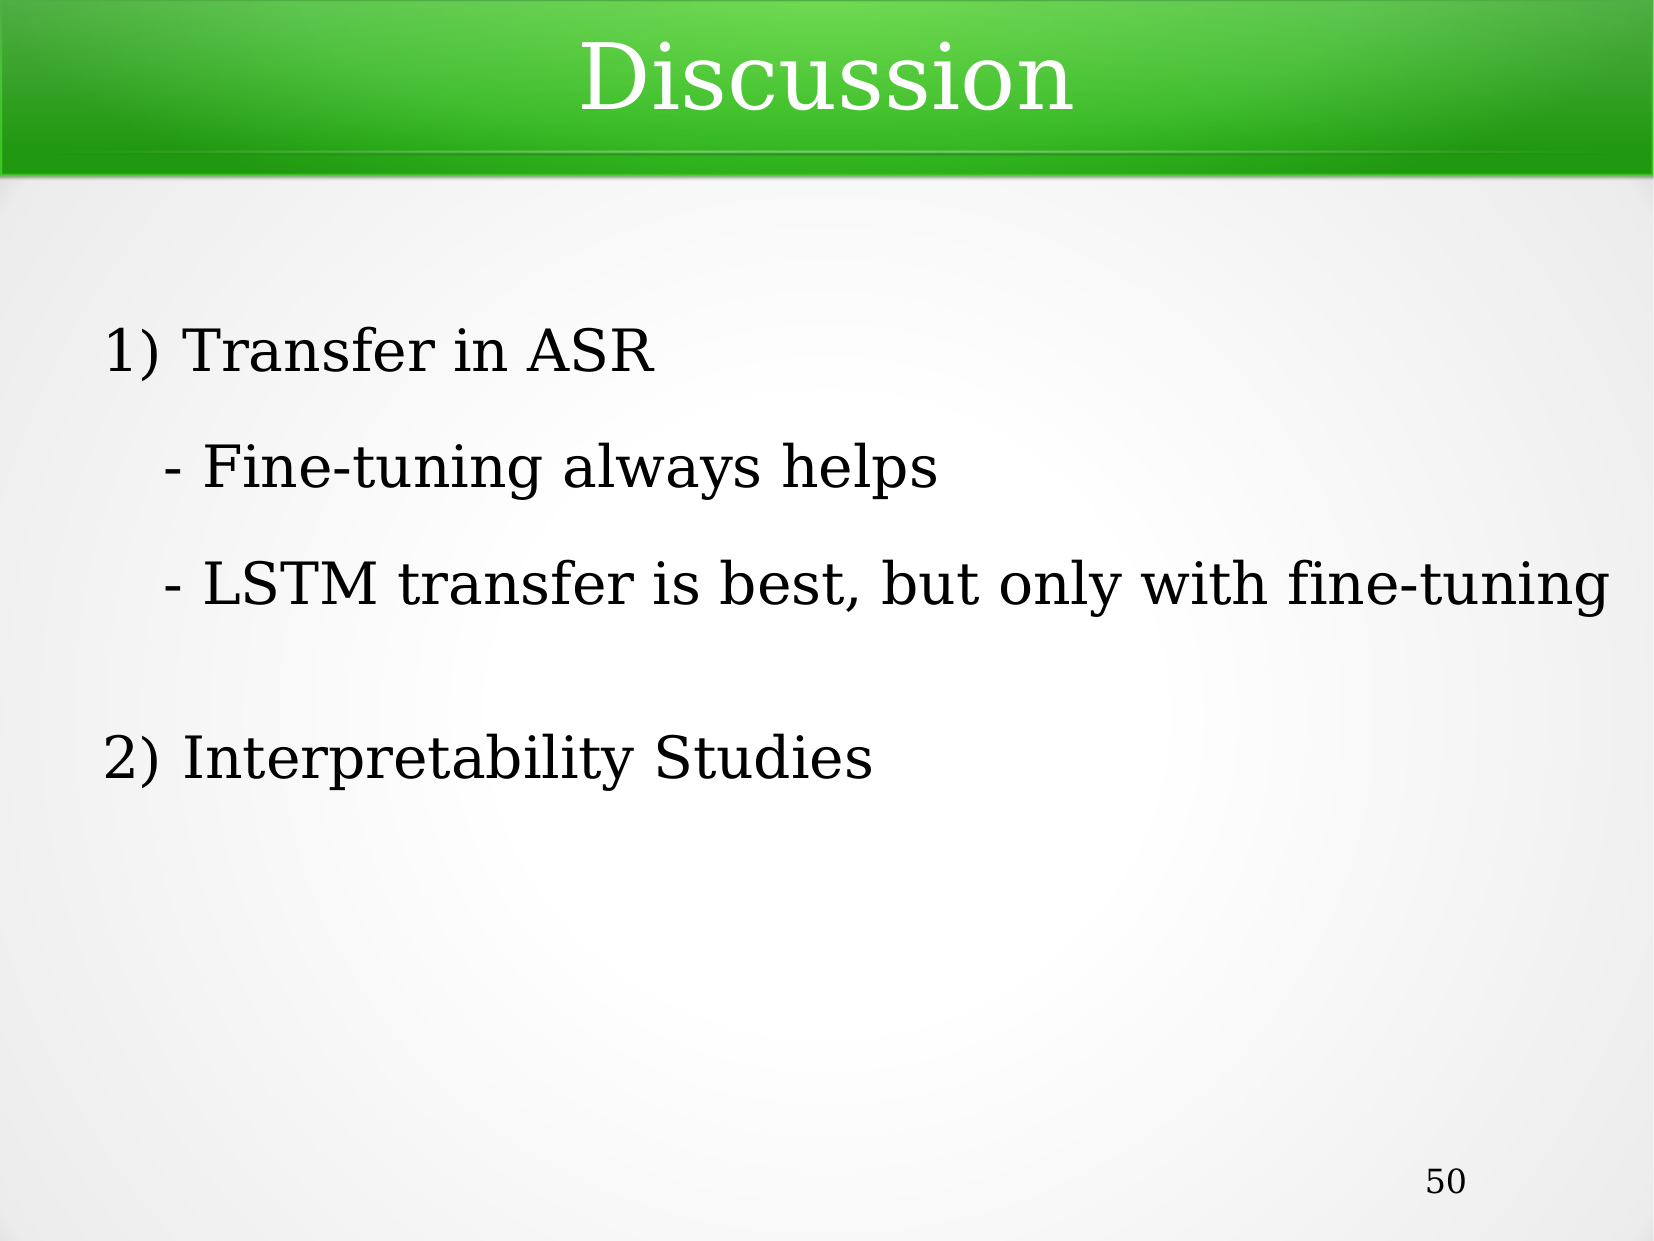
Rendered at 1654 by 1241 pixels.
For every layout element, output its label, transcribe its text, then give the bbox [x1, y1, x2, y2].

text_box Transfer in ASR - Fine-tuning always helps - LSTM transfer is best, but only with fine-tuning Interpretability Studies [87, 317, 1574, 1241]
title Discussion [82, 11, 1571, 154]
picture [0, 0, 1654, 1241]
